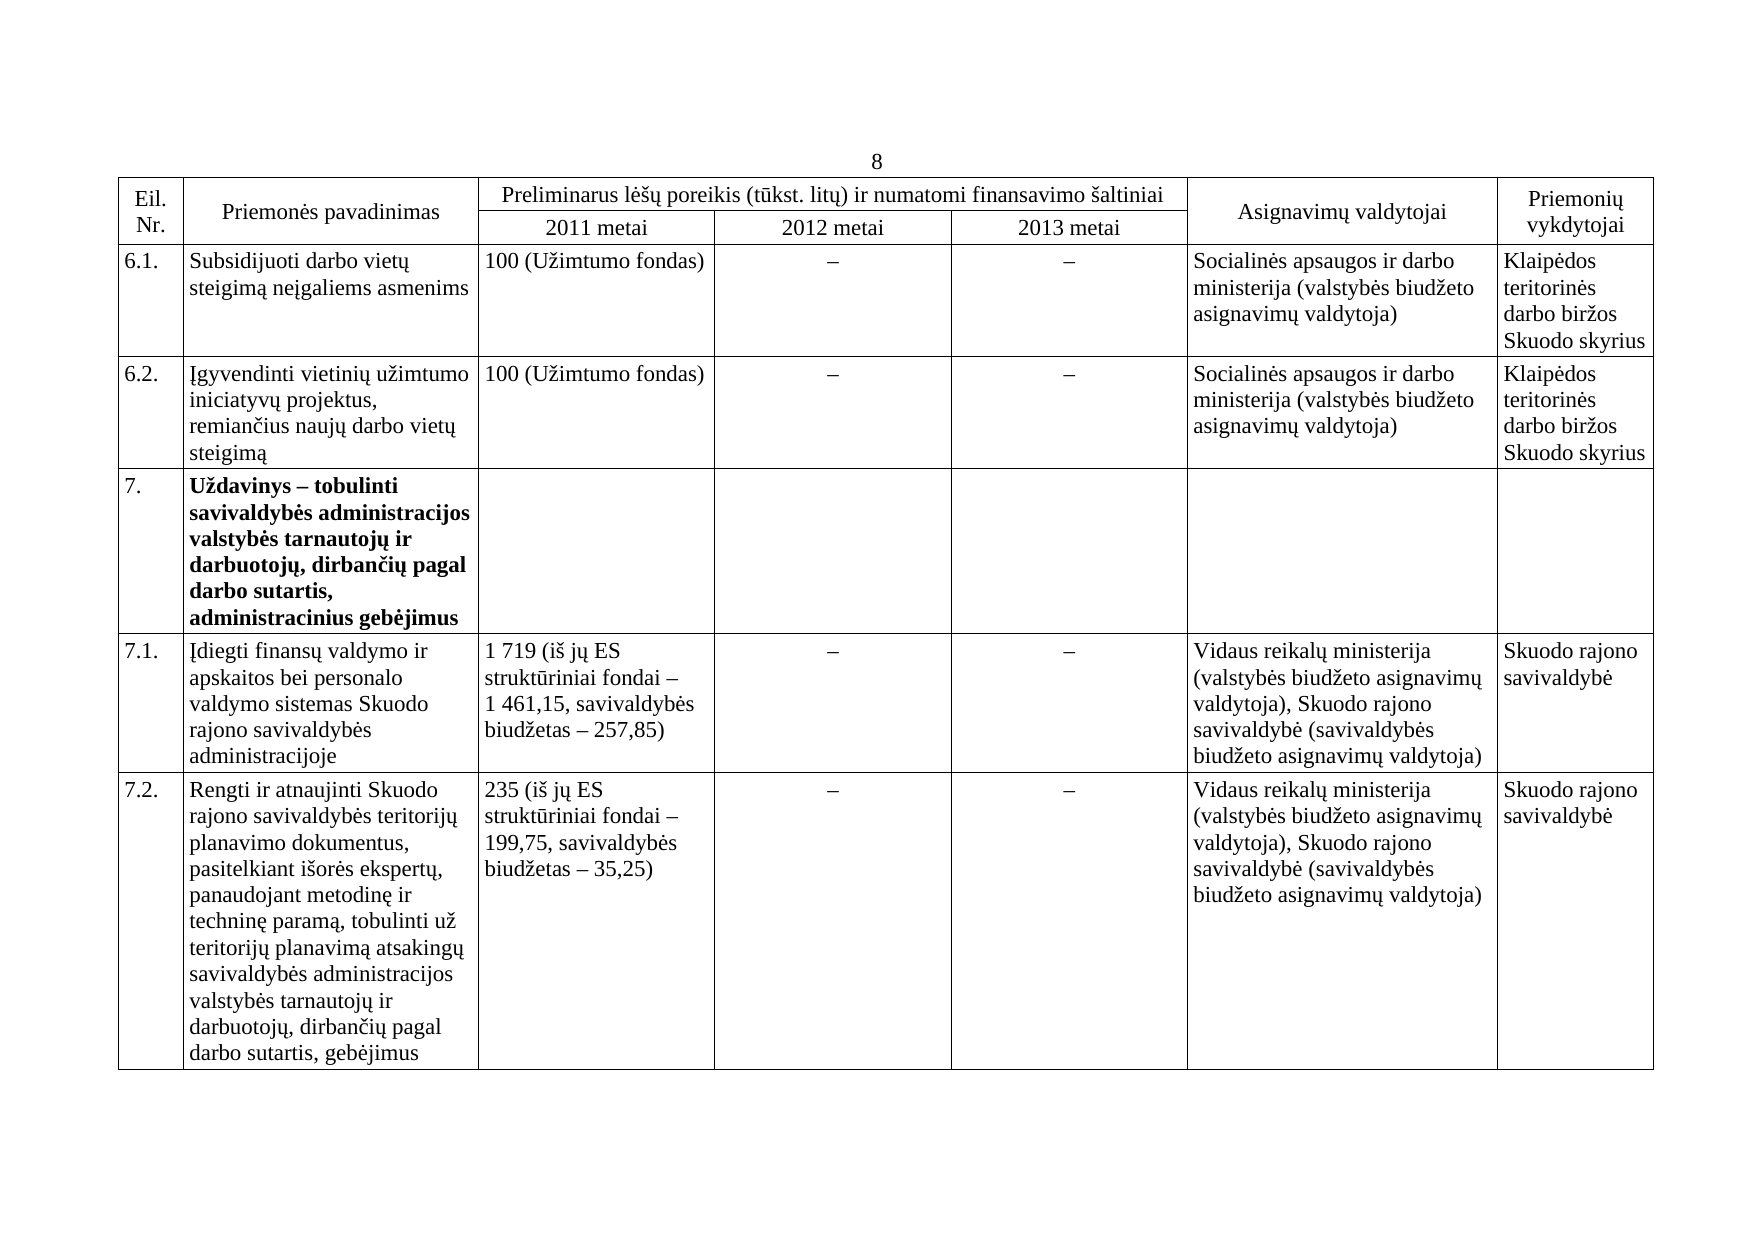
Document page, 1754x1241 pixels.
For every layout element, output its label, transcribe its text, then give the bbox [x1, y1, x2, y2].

table_cell 235 (iš jų ES struktūriniai fondai – 199,75, savivaldybės biudžetas – 35,25) [479, 773, 714, 1069]
table_cell Vidaus reikalų ministerija (valstybės biudžeto asignavimų valdytoja), Skuodo rajono savivaldybė (savivaldybės biudžeto asignavimų valdytoja) [1188, 773, 1497, 1069]
table_cell 6.2. [119, 357, 183, 468]
table_cell Klaipėdos teritorinės darbo biržos Skuodo skyrius [1498, 357, 1653, 468]
table_cell 7.2. [119, 773, 183, 1069]
table_cell [952, 469, 1187, 633]
table_cell Skuodo rajono savivaldybė [1498, 634, 1653, 772]
table_cell Socialinės apsaugos ir darbo ministerija (valstybės biudžeto asignavimų valdytoja) [1188, 357, 1497, 468]
table_cell 2012 metai [715, 211, 951, 244]
table_cell – [952, 357, 1187, 468]
table_cell [1188, 469, 1497, 633]
table_cell 2011 metai [479, 211, 714, 244]
table_header Asignavimų valdytojai [1188, 178, 1497, 244]
table_cell 7.1. [119, 634, 183, 772]
table_cell 100 (Užimtumo fondas) [479, 245, 714, 356]
table_cell – [715, 773, 951, 1069]
table_cell 7. [119, 469, 183, 633]
table_cell 2013 metai [952, 211, 1187, 244]
table_cell 1 719 (iš jų ES struktūriniai fondai – 1 461,15, savivaldybės biudžetas – 257,85) [479, 634, 714, 772]
table_cell Skuodo rajono savivaldybė [1498, 773, 1653, 1069]
table_header Preliminarus lėšų poreikis (tūkst. litų) ir numatomi finansavimo šaltiniai [479, 178, 1187, 210]
table_header Eil. Nr. [119, 178, 183, 244]
table_cell – [715, 634, 951, 772]
table_cell – [715, 357, 951, 468]
table_cell Įgyvendinti vietinių užimtumo iniciatyvų projektus, remiančius naujų darbo vietų steigimą [184, 357, 478, 468]
table_cell – [952, 634, 1187, 772]
table_cell Rengti ir atnaujinti Skuodo rajono savivaldybės teritorijų planavimo dokumentus, pasitelkiant išorės ekspertų, panaudojant metodinę ir techninę paramą, tobulinti už teritorijų planavimą atsakingų savivaldybės administracijos valstybės tarnautojų ir darbuotojų, dirbančių pagal darbo sutartis, gebėjimus [184, 773, 478, 1069]
table_cell – [952, 773, 1187, 1069]
table_cell 6.1. [119, 245, 183, 356]
table_cell 100 (Užimtumo fondas) [479, 357, 714, 468]
table_cell Subsidijuoti darbo vietų steigimą neįgaliems asmenims [184, 245, 478, 356]
table_cell – [952, 245, 1187, 356]
table_cell – [715, 245, 951, 356]
table_cell Įdiegti finansų valdymo ir apskaitos bei personalo valdymo sistemas Skuodo rajono savivaldybės administracijoje [184, 634, 478, 772]
table_header Priemonės pavadinimas [184, 178, 478, 244]
table_cell [1498, 469, 1653, 633]
table_cell [715, 469, 951, 633]
table_cell Klaipėdos teritorinės darbo biržos Skuodo skyrius [1498, 245, 1653, 356]
table_cell Uždavinys – tobulinti savivaldybės administracijos valstybės tarnautojų ir darbuotojų, dirbančių pagal darbo sutartis, administracinius gebėjimus [184, 469, 478, 633]
table_cell Socialinės apsaugos ir darbo ministerija (valstybės biudžeto asignavimų valdytoja) [1188, 245, 1497, 356]
table_header Priemonių vykdytojai [1498, 178, 1653, 244]
table_cell [479, 469, 714, 633]
table_cell Vidaus reikalų ministerija (valstybės biudžeto asignavimų valdytoja), Skuodo rajono savivaldybė (savivaldybės biudžeto asignavimų valdytoja) [1188, 634, 1497, 772]
